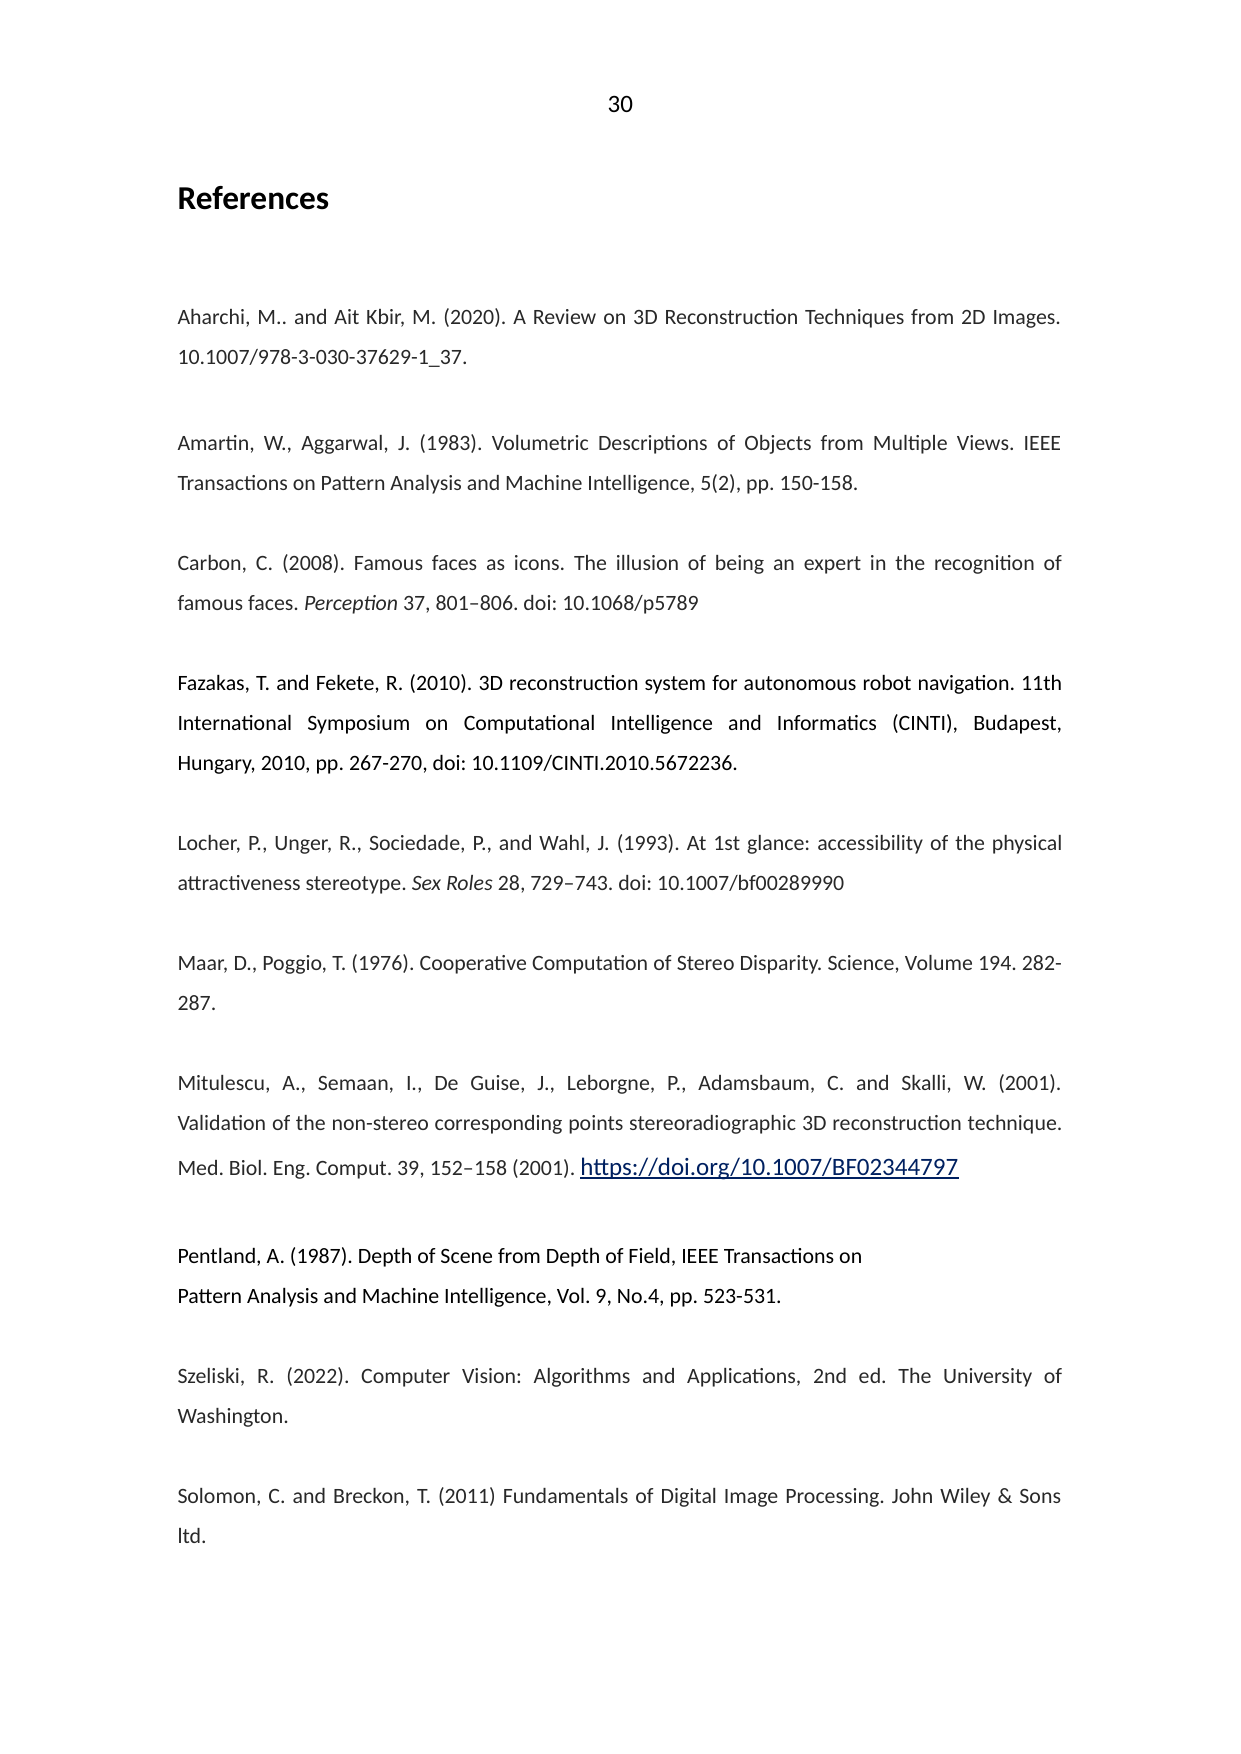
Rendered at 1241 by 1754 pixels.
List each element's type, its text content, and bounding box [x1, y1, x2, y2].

text Fazakas, T. and Fekete, R. (2010). 3D reconstruction system for autonomous robot navigation. 11th International Symposium on Computational Intelligence and Informatics (CINTI), Budapest, Hungary, 2010, pp. 267-270, doi: 10.1109/CINTI.2010.5672236. [177, 669, 1063, 776]
text Aharchi, M.. and Ait Kbir, M. (2020). A Review on 3D Reconstruction Techniques from 2D Images. 10.1007/978-3-030-37629-1_37. [177, 303, 1063, 370]
text Pattern Analysis and Machine Intelligence, Vol. 9, No.4, pp. 523-531. [177, 1282, 1063, 1309]
text Locher, P., Unger, R., Sociedade, P., and Wahl, J. (1993). At 1st glance: accessibility of the physical attractiveness stereotype. Sex Roles 28, 729–743. doi: 10.1007/bf00289990 [177, 829, 1063, 896]
subtitle References [177, 177, 1063, 218]
text Szeliski, R. (2022). Computer Vision: Algorithms and Applications, 2nd ed. The University of Washington. [177, 1362, 1063, 1429]
text Carbon, C. (2008). Famous faces as icons. The illusion of being an expert in the recognition of famous faces. Perception 37, 801–806. doi: 10.1068/p5789 [177, 549, 1063, 616]
text Maar, D., Poggio, T. (1976). Cooperative Computation of Stereo Disparity. Science, Volume 194. 282-287. [177, 949, 1063, 1016]
text Solomon, C. and Breckon, T. (2011) Fundamentals of Digital Image Processing. John Wiley & Sons ltd. [177, 1482, 1063, 1549]
text Pentland, A. (1987). Depth of Scene from Depth of Field, IEEE Transactions on [177, 1242, 1063, 1269]
text Amartin, W., Aggarwal, J. (1983). Volumetric Descriptions of Objects from Multiple Views. IEEE Transactions on Pattern Analysis and Machine Intelligence, 5(2), pp. 150-158. [177, 429, 1063, 496]
text Mitulescu, A., Semaan, I., De Guise, J., Leborgne, P., Adamsbaum, C. and Skalli, W. (2001). Validation of the non-stereo corresponding points stereoradiographic 3D reconstruction technique. Med. Biol. Eng. Comput. 39, 152–158 (2001). https://doi.org/10.1007/BF02344797 [177, 1069, 1063, 1181]
